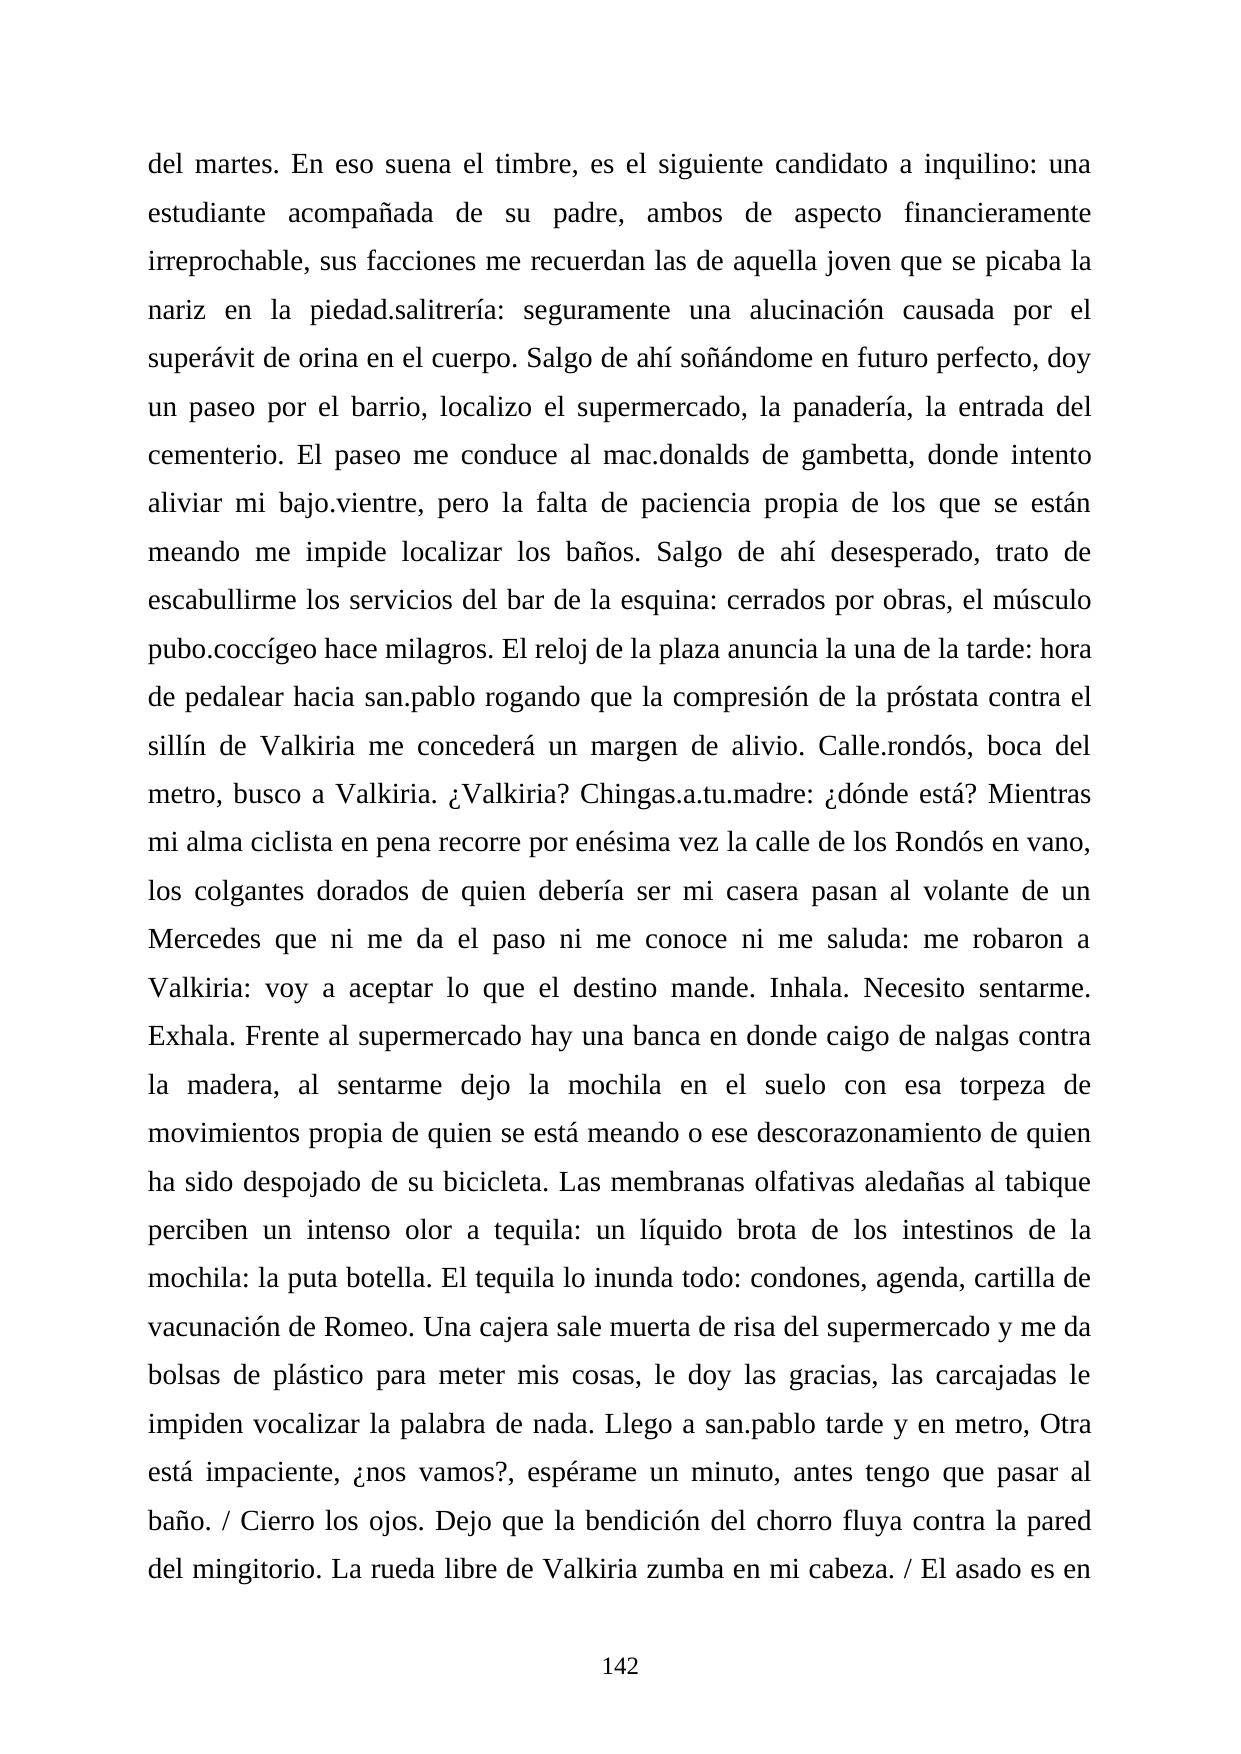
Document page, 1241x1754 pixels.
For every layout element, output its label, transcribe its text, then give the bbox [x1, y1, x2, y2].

text del martes. En eso suena el timbre, es el siguiente candidato a inquilino: una estudiante acompañada de su padre, ambos de aspecto financieramente irreprochable, sus facciones me recuerdan las de aquella joven que se picaba la nariz en la piedad.salitrería: seguramente una alucinación causada por el superávit de orina en el cuerpo. Salgo de ahí soñándome en futuro perfecto, doy un paseo por el barrio, localizo el supermercado, la panadería, la entrada del cementerio. El paseo me conduce al mac.donalds de gambetta, donde intento aliviar mi bajo.vientre, pero la falta de paciencia propia de los que se están meando me impide localizar los baños. Salgo de ahí desesperado, trato de escabullirme los servicios del bar de la esquina: cerrados por obras, el músculo pubo.coccígeo hace milagros. El reloj de la plaza anuncia la una de la tarde: hora de pedalear hacia san.pablo rogando que la compresión de la próstata contra el sillín de Valkiria me concederá un margen de alivio. Calle.rondós, boca del metro, busco a Valkiria. ¿Valkiria? Chingas.a.tu.madre: ¿dónde está? Mientras mi alma ciclista en pena recorre por enésima vez la calle de los Rondós en vano, los colgantes dorados de quien debería ser mi casera pasan al volante de un Mercedes que ni me da el paso ni me conoce ni me saluda: me robaron a Valkiria: voy a aceptar lo que el destino mande. Inhala. Necesito sentarme. Exhala. Frente al supermercado hay una banca en donde caigo de nalgas contra la madera, al sentarme dejo la mochila en el suelo con esa torpeza de movimientos propia de quien se está meando o ese descorazonamiento de quien ha sido despojado de su bicicleta. Las membranas olfativas aledañas al tabique perciben un intenso olor a tequila: un líquido brota de los intestinos de la mochila: la puta botella. El tequila lo inunda todo: condones, agenda, cartilla de vacunación de Romeo. Una cajera sale muerta de risa del supermercado y me da bolsas de plástico para meter mis cosas, le doy las gracias, las carcajadas le impiden vocalizar la palabra de nada. Llego a san.pablo tarde y en metro, Otra está impaciente, ¿nos vamos?, espérame un minuto, antes tengo que pasar al baño. / Cierro los ojos. Dejo que la bendición del chorro fluya contra la pared del mingitorio. La rueda libre de Valkiria zumba en mi cabeza. / El asado es en [148, 148, 1092, 1585]
